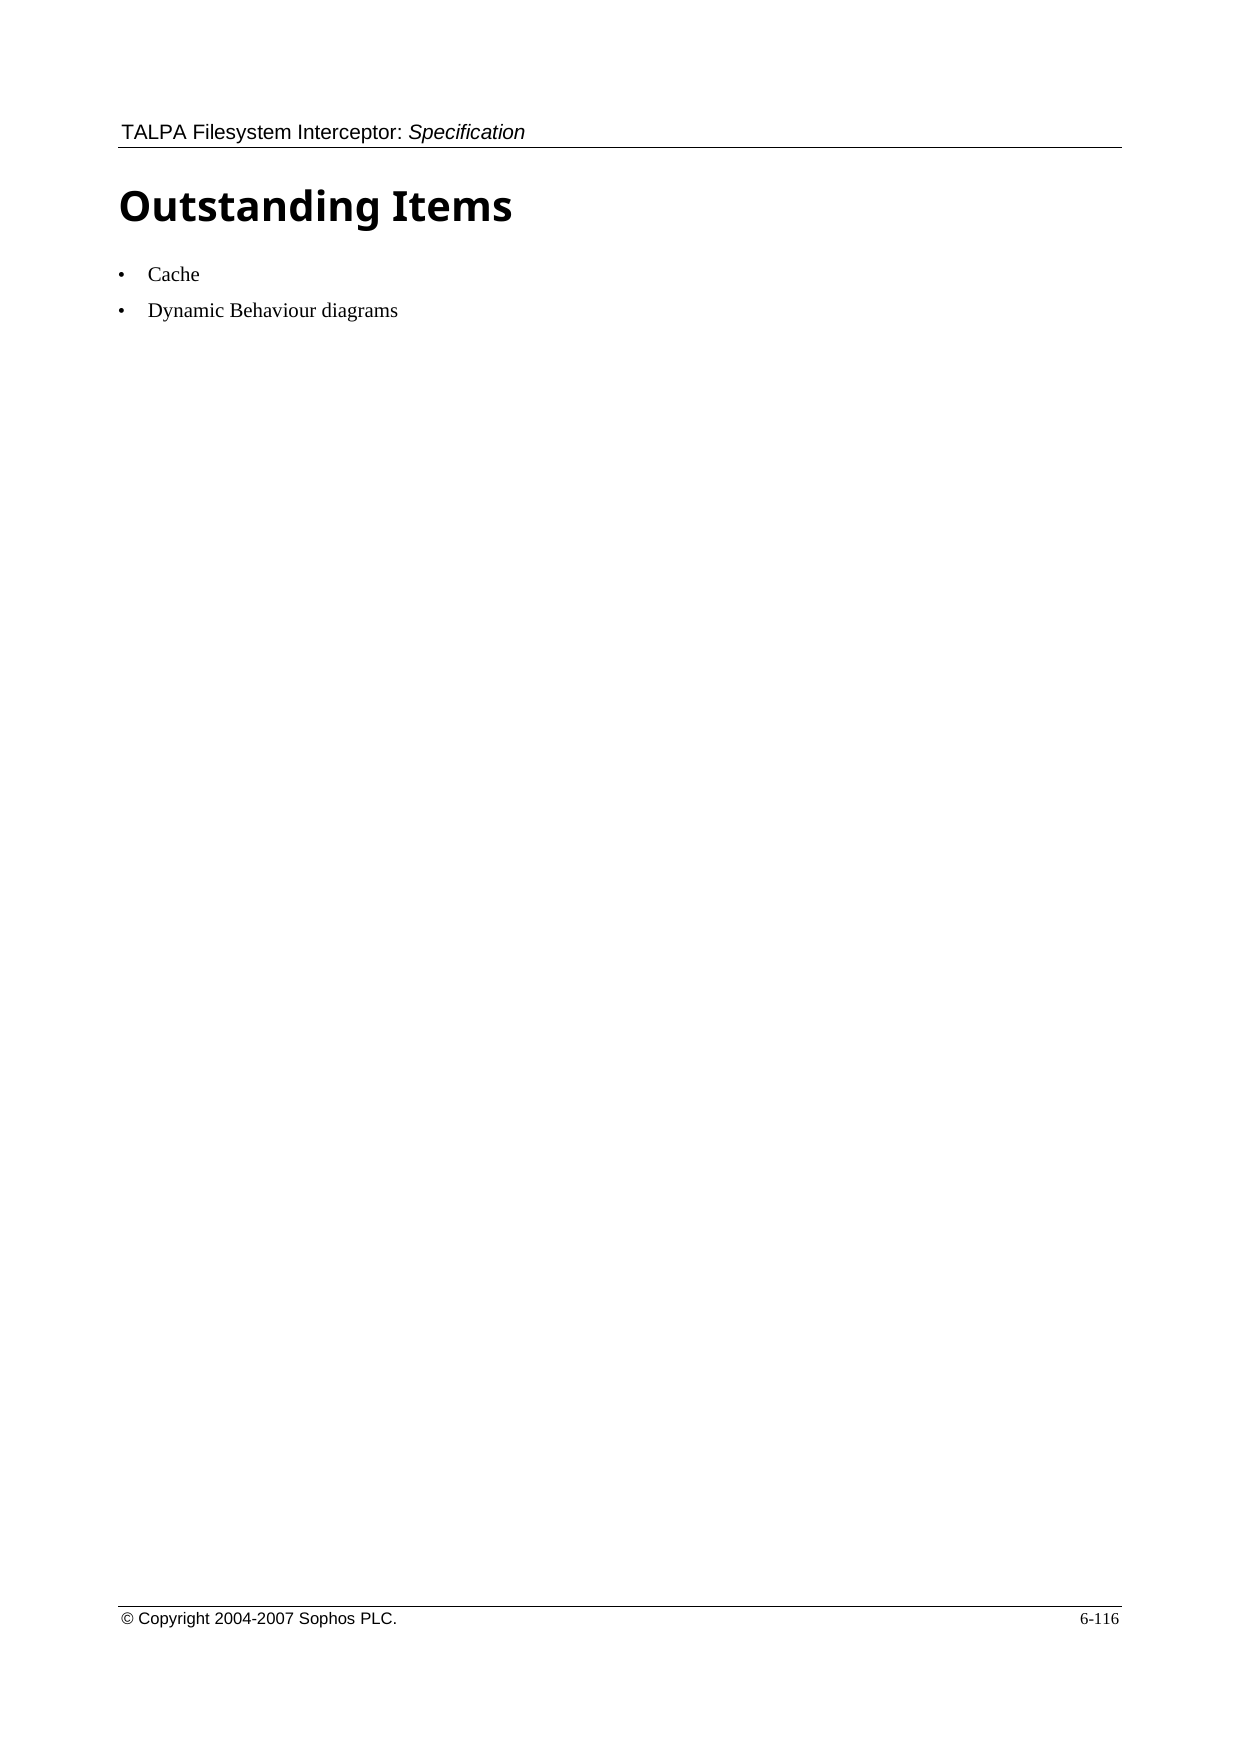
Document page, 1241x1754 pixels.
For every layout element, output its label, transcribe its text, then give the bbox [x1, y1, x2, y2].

subtitle Outstanding Items [118, 177, 1122, 234]
list Cache [118, 263, 1122, 286]
list Dynamic Behaviour diagrams [118, 299, 1122, 322]
